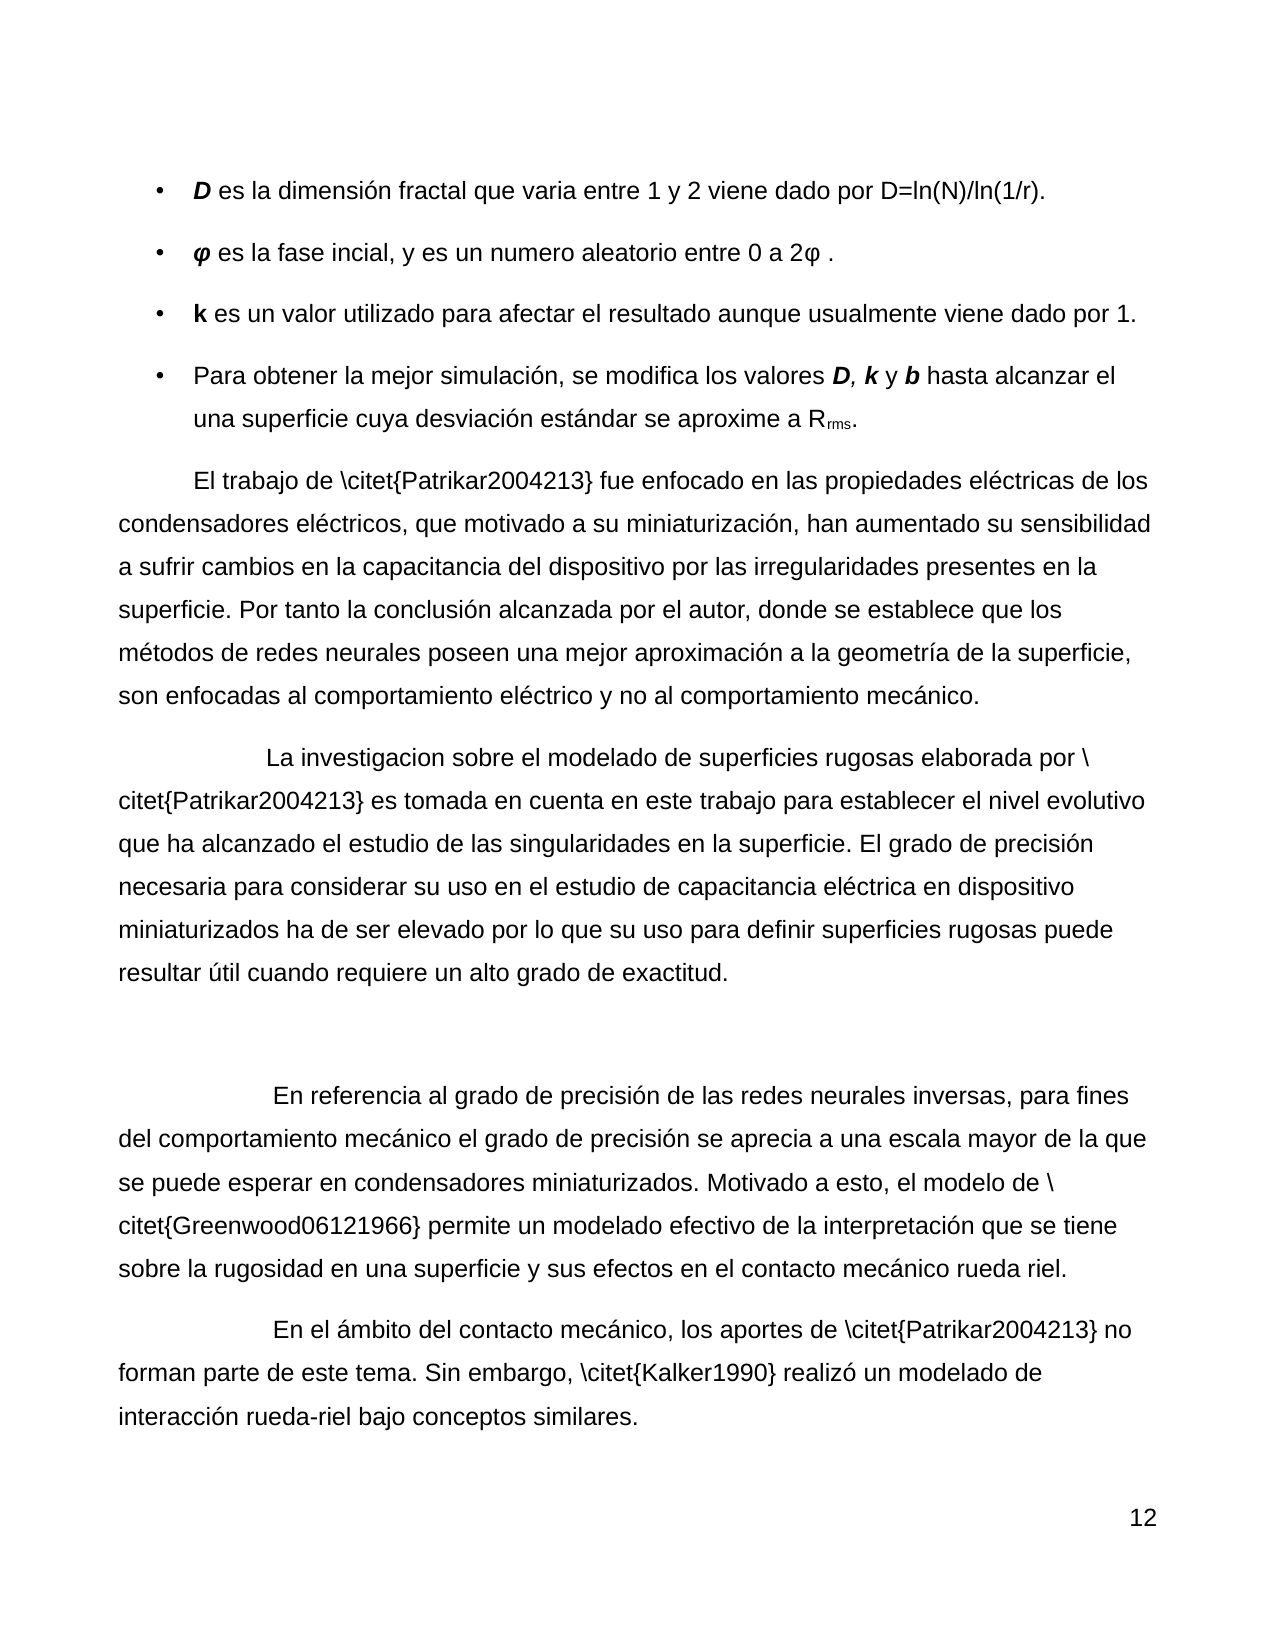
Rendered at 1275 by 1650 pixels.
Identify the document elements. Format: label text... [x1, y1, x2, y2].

list k es un valor utilizado para afectar el resultado aunque usualmente viene dado por 1. [156, 299, 1157, 328]
text El trabajo de \citet{Patrikar2004213} fue enfocado en las propiedades eléctricas de los condensadores eléctricos, que motivado a su miniaturización, han aumentado su sensibilidad a sufrir cambios en la capacitancia del dispositivo por las irregularidades presentes en la superficie. Por tanto la conclusión alcanzada por el autor, donde se establece que los métodos de redes neurales poseen una mejor aproximación a la geometría de la superficie, son enfocadas al comportamiento eléctrico y no al comportamiento mecánico. [118, 466, 1157, 710]
text En el ámbito del contacto mecánico, los aportes de \citet{Patrikar2004213} no forman parte de este tema. Sin embargo, \citet{Kalker1990} realizó un modelado de interacción rueda-riel bajo conceptos similares. [118, 1315, 1157, 1430]
list φ es la fase incial, y es un numero aleatorio entre 0 a 2φ . [156, 238, 1157, 267]
text La investigacion sobre el modelado de superficies rugosas elaborada por \citet{Patrikar2004213} es tomada en cuenta en este trabajo para establecer el nivel evolutivo que ha alcanzado el estudio de las singularidades en la superficie. El grado de precisión necesaria para considerar su uso en el estudio de capacitancia eléctrica en dispositivo miniaturizados ha de ser elevado por lo que su uso para definir superficies rugosas puede resultar útil cuando requiere un alto grado de exactitud. [118, 743, 1157, 987]
list Para obtener la mejor simulación, se modifica los valores D, k y b hasta alcanzar el una superficie cuya desviación estándar se aproxime a Rrms. [156, 361, 1157, 433]
list D es la dimensión fractal que varia entre 1 y 2 viene dado por D=ln(N)/ln(1/r). [156, 176, 1157, 205]
text En referencia al grado de precisión de las redes neurales inversas, para fines del comportamiento mecánico el grado de precisión se aprecia a una escala mayor de la que se puede esperar en condensadores miniaturizados. Motivado a esto, el modelo de \citet{Greenwood06121966} permite un modelado efectivo de la interpretación que se tiene sobre la rugosidad en una superficie y sus efectos en el contacto mecánico rueda riel. [118, 1081, 1157, 1283]
